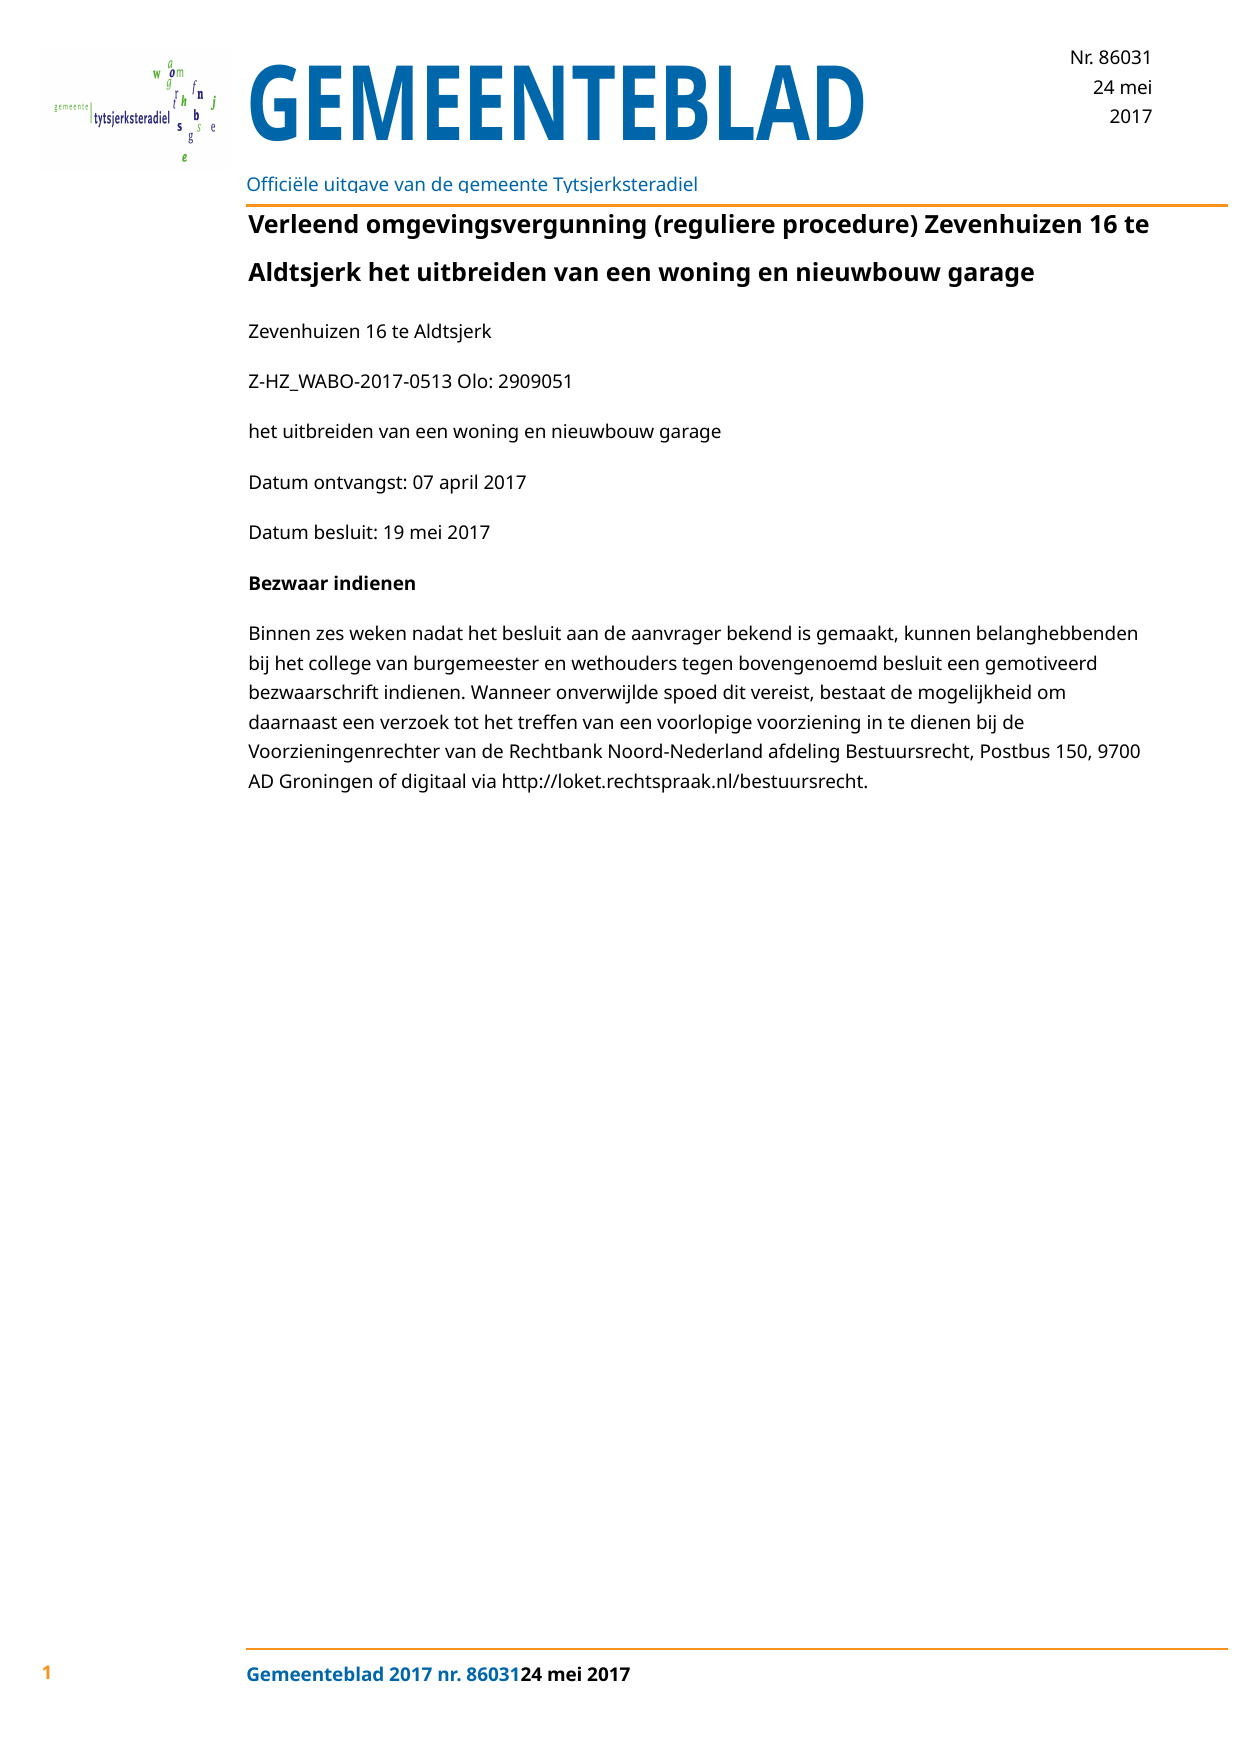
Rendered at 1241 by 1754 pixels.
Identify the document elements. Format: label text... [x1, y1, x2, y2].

text Z-HZ_WABO-2017-0513 Olo: 2909051 [248, 368, 1152, 394]
picture [41, 47, 231, 172]
text Binnen zes weken nadat het besluit aan de aanvrager bekend is gemaakt, kunnen belanghebbenden bij het college van burgemeester en wethouders tegen bovengenoemd besluit een gemotiveerd bezwaarschrift indienen. Wanneer onverwijlde spoed dit vereist, bestaat de mogelijkheid om daarnaast een verzoek tot het treffen van een voorlopige voorziening in te dienen bij de Voorzieningenrechter van de Rechtbank Noord-Nederland afdeling Bestuursrecht, Postbus 150, 9700 AD Groningen of digitaal via http://loket.rechtspraak.nl/bestuursrecht. [248, 620, 1152, 794]
text Verleend omgevingsvergunning (reguliere procedure) Zevenhuizen 16 te Aldtsjerk het uitbreiden van een woning en nieuwbouw garage [248, 207, 1152, 288]
text het uitbreiden van een woning en nieuwbouw garage [248, 419, 1152, 444]
text Zevenhuizen 16 te Aldtsjerk [248, 318, 1152, 344]
text Bezwaar indienen [248, 570, 1152, 596]
text Datum besluit: 19 mei 2017 [248, 519, 1152, 545]
text Datum ontvangst: 07 april 2017 [248, 469, 1152, 495]
